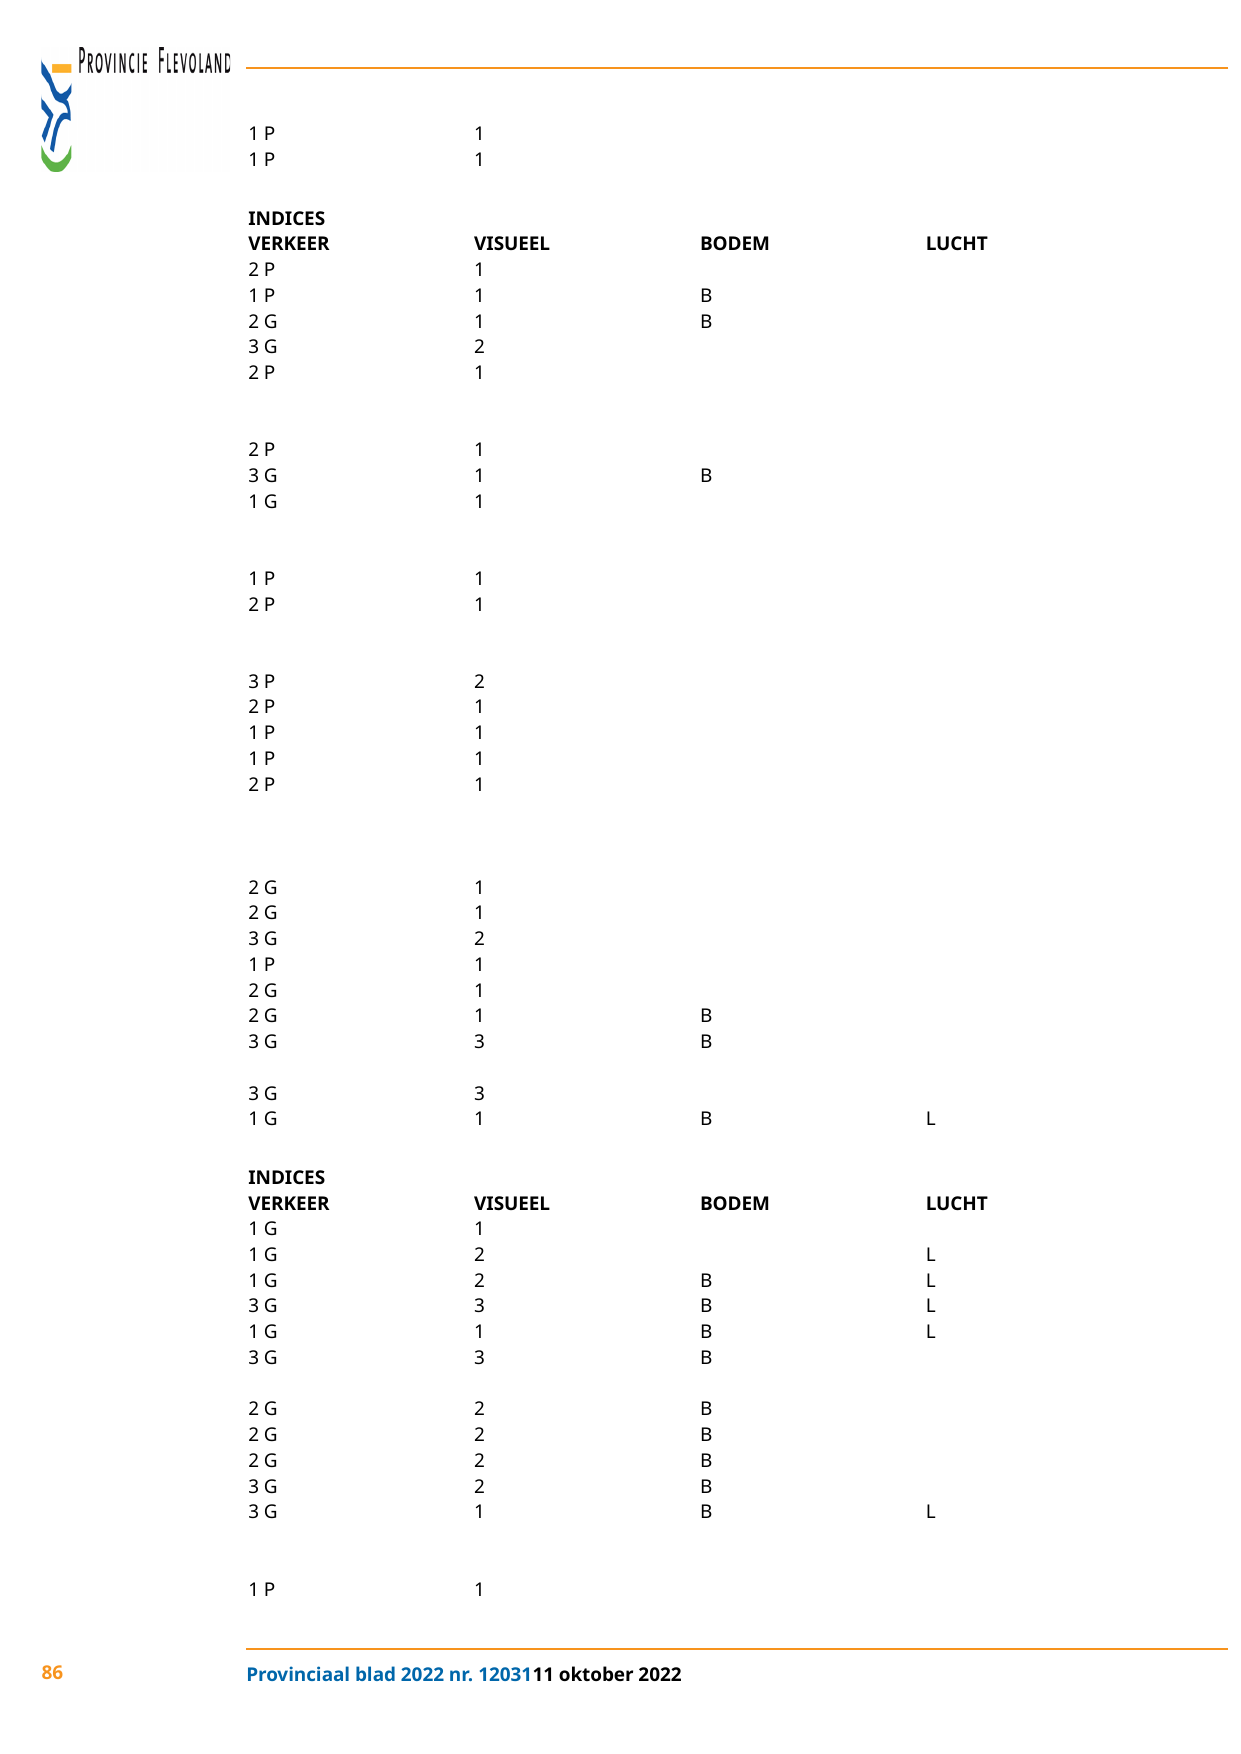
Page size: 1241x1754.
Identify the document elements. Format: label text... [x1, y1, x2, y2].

table_cell [926, 308, 1152, 333]
table_cell B [700, 1267, 926, 1293]
table_cell [926, 977, 1152, 1002]
table_cell [926, 797, 1152, 822]
table_cell [700, 874, 926, 899]
table_cell 2 P [248, 591, 474, 617]
table_cell [700, 977, 926, 1002]
table_cell 1 P [248, 146, 474, 172]
table_cell 1 [474, 1003, 700, 1028]
table_cell [474, 385, 700, 411]
table_cell 1 P [248, 565, 474, 591]
table_cell 1 [474, 900, 700, 925]
table_cell [700, 256, 926, 282]
table_cell LUCHT [926, 1190, 1152, 1216]
table_cell 2 G [248, 977, 474, 1002]
table_cell 1 G [248, 1319, 474, 1344]
table_cell VISUEEL [474, 1190, 700, 1216]
table_cell [700, 539, 926, 565]
table_cell [474, 1550, 700, 1576]
table_cell 1 [474, 488, 700, 514]
table_cell 3 [474, 1080, 700, 1105]
table_cell [700, 359, 926, 385]
table_cell B [700, 1421, 926, 1447]
table_cell L [926, 1293, 1152, 1318]
table_cell 1 [474, 694, 700, 719]
table_cell 3 G [248, 334, 474, 359]
table_cell 2 P [248, 694, 474, 719]
table_cell VERKEER [248, 231, 474, 256]
table_header INDICES [248, 205, 1152, 231]
table_cell [248, 823, 474, 848]
table_cell 1 [474, 977, 700, 1002]
table_cell [926, 334, 1152, 359]
table_cell [926, 488, 1152, 514]
table_cell 2 G [248, 1447, 474, 1473]
table_cell B [700, 1028, 926, 1054]
table_cell [474, 1370, 700, 1396]
table_cell VERKEER [248, 1190, 474, 1216]
table_cell [926, 823, 1152, 848]
table_cell 1 [474, 282, 700, 308]
table_cell [474, 848, 700, 874]
table_cell [474, 411, 700, 436]
table_cell 1 [474, 1105, 700, 1131]
table_cell 1 P [248, 720, 474, 745]
table_cell B [700, 308, 926, 333]
table_cell [474, 1054, 700, 1080]
table_cell [926, 411, 1152, 436]
table_cell 2 P [248, 436, 474, 462]
table_cell [700, 951, 926, 977]
table_cell 2 G [248, 1421, 474, 1447]
table_cell B [700, 1344, 926, 1370]
table_cell [700, 823, 926, 848]
table_cell 1 [474, 121, 700, 146]
table_cell [700, 565, 926, 591]
table_cell [926, 1216, 1152, 1241]
table_cell 2 [474, 1267, 700, 1293]
table_cell [700, 745, 926, 771]
table_cell [926, 1396, 1152, 1421]
table_cell 2 [474, 1396, 700, 1421]
table_cell 3 G [248, 1473, 474, 1498]
table_cell [926, 694, 1152, 719]
table_cell 2 G [248, 900, 474, 925]
table_cell [248, 1550, 474, 1576]
table_cell 2 G [248, 308, 474, 333]
table_cell B [700, 462, 926, 488]
table_cell 1 [474, 565, 700, 591]
table_cell 1 [474, 1499, 700, 1524]
table_cell [700, 488, 926, 514]
table_cell [926, 95, 1152, 121]
table_cell [926, 1524, 1152, 1550]
table_cell L [926, 1241, 1152, 1267]
table_cell 1 [474, 951, 700, 977]
table_cell [926, 514, 1152, 539]
table_cell 1 P [248, 121, 474, 146]
table_cell [926, 848, 1152, 874]
table_cell [700, 514, 926, 539]
table_cell [248, 797, 474, 822]
table_cell 1 [474, 1216, 700, 1241]
table_cell 3 [474, 1293, 700, 1318]
table_cell [926, 874, 1152, 899]
table_cell B [700, 1319, 926, 1344]
table_cell 2 [474, 1421, 700, 1447]
table_cell L [926, 1319, 1152, 1344]
table_cell [700, 436, 926, 462]
table_cell [926, 1003, 1152, 1028]
table_cell [700, 1080, 926, 1105]
table_cell 3 G [248, 462, 474, 488]
table_cell 1 [474, 146, 700, 172]
table_cell [926, 256, 1152, 282]
table_cell [926, 668, 1152, 694]
table_cell [926, 1080, 1152, 1105]
table_cell [700, 771, 926, 797]
table_cell 2 G [248, 874, 474, 899]
table_cell [248, 642, 474, 668]
table_cell 3 G [248, 1344, 474, 1370]
table_cell [474, 95, 700, 121]
table_cell 1 [474, 720, 700, 745]
table_cell [700, 121, 926, 146]
table_cell 2 P [248, 771, 474, 797]
table_cell B [700, 1396, 926, 1421]
table_cell VISUEEL [474, 231, 700, 256]
table_cell [700, 642, 926, 668]
table_cell 1 G [248, 488, 474, 514]
table_cell [700, 900, 926, 925]
table_cell 1 [474, 308, 700, 333]
table_cell 1 G [248, 1241, 474, 1267]
table_cell LUCHT [926, 231, 1152, 256]
table_cell [926, 1421, 1152, 1447]
table_cell [926, 1473, 1152, 1498]
table_cell [700, 694, 926, 719]
table_cell [474, 823, 700, 848]
table_cell 2 G [248, 1396, 474, 1421]
table_cell 3 G [248, 1499, 474, 1524]
table_cell [926, 1447, 1152, 1473]
table_cell 1 P [248, 282, 474, 308]
table_cell [926, 642, 1152, 668]
table_cell 1 [474, 1319, 700, 1344]
table_cell [700, 617, 926, 642]
table_cell 1 [474, 874, 700, 899]
table_cell [926, 282, 1152, 308]
table_cell B [700, 1499, 926, 1524]
table_cell [248, 411, 474, 436]
table_cell L [926, 1105, 1152, 1131]
table_cell 1 [474, 359, 700, 385]
table_cell [700, 1054, 926, 1080]
picture [41, 47, 231, 172]
table_cell [926, 146, 1152, 172]
table_cell 1 [474, 462, 700, 488]
table_cell B [700, 1473, 926, 1498]
table_cell [248, 617, 474, 642]
table_cell 2 [474, 668, 700, 694]
table_cell 1 [474, 591, 700, 617]
table_cell [926, 771, 1152, 797]
table_cell [926, 565, 1152, 591]
table_cell 2 P [248, 256, 474, 282]
table_cell [700, 1216, 926, 1241]
table_cell 1 [474, 256, 700, 282]
table_cell 2 [474, 1473, 700, 1498]
table_cell B [700, 1293, 926, 1318]
table_cell 1 G [248, 1216, 474, 1241]
table_cell [700, 1524, 926, 1550]
table_cell [926, 745, 1152, 771]
table_cell [700, 146, 926, 172]
table_cell BODEM [700, 1190, 926, 1216]
table_cell 2 [474, 1241, 700, 1267]
table_cell [926, 359, 1152, 385]
table_cell L [926, 1499, 1152, 1524]
table_cell 1 P [248, 951, 474, 977]
table_cell B [700, 1447, 926, 1473]
table_cell [474, 539, 700, 565]
table_cell [248, 1524, 474, 1550]
table_cell [926, 720, 1152, 745]
table_cell 1 [474, 771, 700, 797]
table_cell [248, 95, 474, 121]
table_cell [926, 617, 1152, 642]
table_cell 3 [474, 1028, 700, 1054]
table_cell [700, 385, 926, 411]
table_cell 1 P [248, 1576, 474, 1601]
table_cell 1 P [248, 745, 474, 771]
table_cell [926, 1344, 1152, 1370]
table_cell [926, 1370, 1152, 1396]
table_cell [926, 462, 1152, 488]
table_cell [700, 1576, 926, 1601]
table_cell [700, 848, 926, 874]
table_cell 3 G [248, 1028, 474, 1054]
table_cell B [700, 1003, 926, 1028]
table_cell [926, 1576, 1152, 1601]
table_cell [248, 539, 474, 565]
table_cell [926, 121, 1152, 146]
table_cell [700, 591, 926, 617]
table_cell 2 P [248, 359, 474, 385]
table_cell 1 G [248, 1105, 474, 1131]
table_cell BODEM [700, 231, 926, 256]
table_cell 2 [474, 334, 700, 359]
table_cell [926, 539, 1152, 565]
table_cell 2 [474, 1447, 700, 1473]
table_cell [700, 95, 926, 121]
table_cell 1 G [248, 1267, 474, 1293]
table_cell [700, 720, 926, 745]
table_cell [248, 514, 474, 539]
table_cell [474, 617, 700, 642]
table_cell [926, 951, 1152, 977]
table_cell [248, 385, 474, 411]
table_cell [926, 436, 1152, 462]
table_cell 2 [474, 925, 700, 951]
table_cell [248, 1370, 474, 1396]
table_cell B [700, 1105, 926, 1131]
table_cell [926, 385, 1152, 411]
table_cell [926, 1054, 1152, 1080]
table_cell 1 [474, 745, 700, 771]
table_cell 1 [474, 436, 700, 462]
table_cell 3 G [248, 1293, 474, 1318]
table_cell 2 G [248, 1003, 474, 1028]
table_cell [700, 668, 926, 694]
table_cell [248, 1054, 474, 1080]
table_cell [474, 642, 700, 668]
table_cell [926, 900, 1152, 925]
table_cell [700, 1370, 926, 1396]
table_cell L [926, 1267, 1152, 1293]
table_cell 3 P [248, 668, 474, 694]
table_cell [474, 514, 700, 539]
table_cell [700, 1241, 926, 1267]
table_cell 3 [474, 1344, 700, 1370]
table_cell [700, 411, 926, 436]
table_cell [926, 1550, 1152, 1576]
table_cell 3 G [248, 1080, 474, 1105]
table_cell [926, 925, 1152, 951]
table_cell 1 [474, 1576, 700, 1601]
table_cell [248, 848, 474, 874]
table_cell [926, 591, 1152, 617]
table_cell [700, 1550, 926, 1576]
table_cell [474, 797, 700, 822]
table_cell 3 G [248, 925, 474, 951]
table_cell [700, 334, 926, 359]
table_cell [700, 797, 926, 822]
table_cell [700, 925, 926, 951]
table_cell B [700, 282, 926, 308]
table_header INDICES [248, 1164, 1152, 1190]
table_cell [474, 1524, 700, 1550]
table_cell [926, 1028, 1152, 1054]
